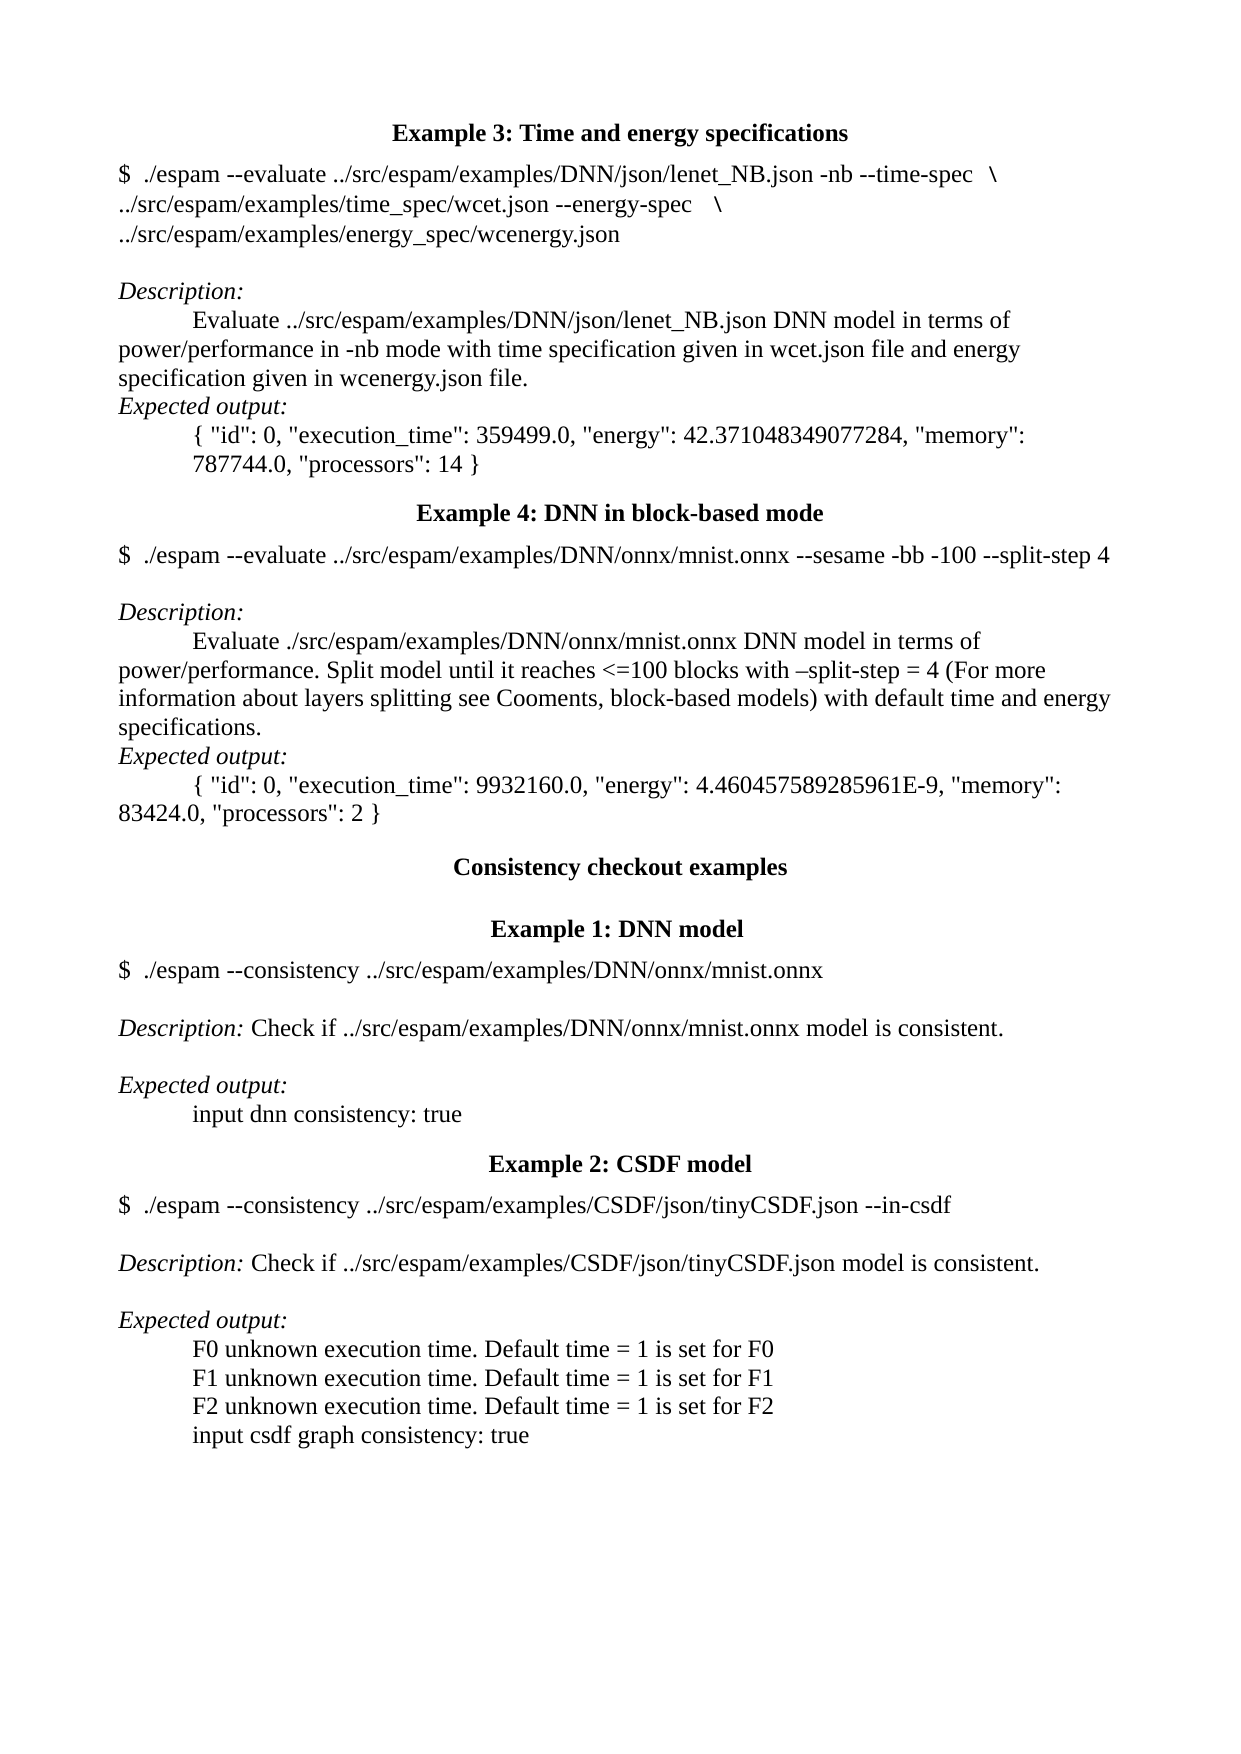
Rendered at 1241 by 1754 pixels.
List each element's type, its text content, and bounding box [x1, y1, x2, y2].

text $ ./espam --consistency ../src/espam/examples/DNN/onnx/mnist.onnx [118, 956, 1122, 984]
text Evaluate ./src/espam/examples/DNN/onnx/mnist.onnx DNN model in terms of power/performance. Split model until it reaches <=100 blocks with –split-step = 4 (For more information about layers splitting see Cooments, block-based models) with default time and energy specifications. [118, 626, 1122, 741]
text Expected output: [118, 741, 1122, 770]
text Expected output: [118, 1305, 1122, 1334]
text $ ./espam --consistency ../src/espam/examples/CSDF/json/tinyCSDF.json --in-csdf [118, 1190, 1122, 1219]
subtitle Example 3: Time and energy specifications [118, 118, 1122, 147]
text Description: [118, 597, 1122, 626]
subtitle Consistency checkout examples [118, 852, 1122, 881]
text Expected output: [118, 1071, 1122, 1099]
text Description: [118, 276, 1122, 305]
text $ ./espam --evaluate ../src/espam/examples/DNN/json/lenet_NB.json -nb --time-spec \ ../src/espam/examples/time_spec/wcet.json --energy-spec \ ../src/espam/examples/energy_spec/wcenergy.json [118, 159, 1122, 248]
subtitle Example 2: CSDF model [118, 1149, 1122, 1178]
text F2 unknown execution time. Default time = 1 is set for F2 [118, 1391, 1122, 1420]
text F0 unknown execution time. Default time = 1 is set for F0 [118, 1334, 1122, 1363]
text F1 unknown execution time. Default time = 1 is set for F1 [118, 1363, 1122, 1391]
subtitle Example 4: DNN in block-based mode [118, 498, 1122, 527]
text { "id": 0, "execution_time": 9932160.0, "energy": 4.460457589285961E-9, "memory": 83424.0, "processors": 2 } [118, 770, 1122, 827]
text Description: Check if ../src/espam/examples/DNN/onnx/mnist.onnx model is consistent. [118, 1013, 1122, 1042]
text input dnn consistency: true [118, 1099, 1122, 1128]
text $ ./espam --evaluate ../src/espam/examples/DNN/onnx/mnist.onnx --sesame -bb -100 --split-step 4 [118, 540, 1122, 568]
text Expected output: [118, 391, 1122, 420]
text Evaluate ../src/espam/examples/DNN/json/lenet_NB.json DNN model in terms of power/performance in -nb mode with time specification given in wcet.json file and energy specification given in wcenergy.json file. [118, 305, 1122, 391]
text Description: Check if ../src/espam/examples/CSDF/json/tinyCSDF.json model is consistent. [118, 1248, 1122, 1276]
text { "id": 0, "execution_time": 359499.0, "energy": 42.371048349077284, "memory": 787744.0, "processors": 14 } [118, 420, 1122, 478]
subtitle Example 1: DNN model [118, 914, 1122, 943]
text input csdf graph consistency: true [118, 1420, 1122, 1449]
